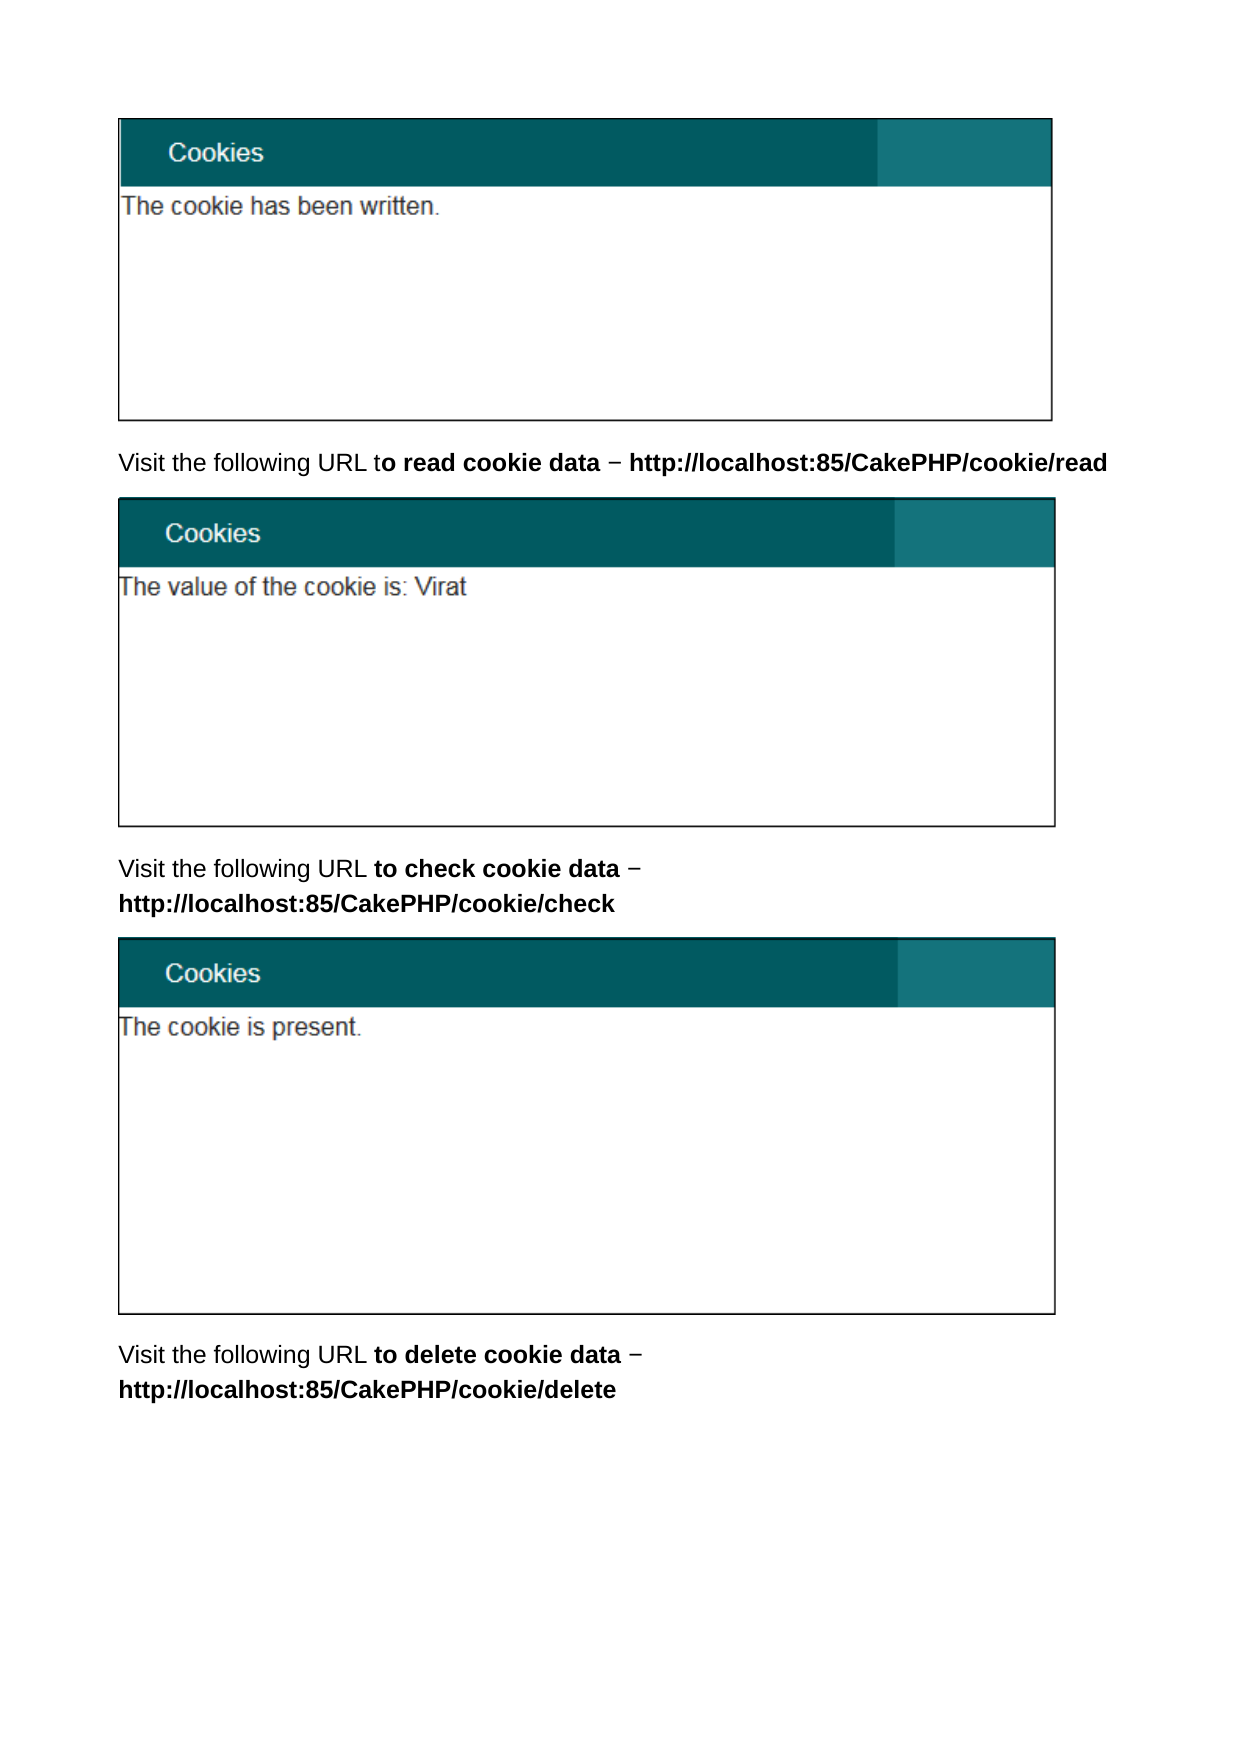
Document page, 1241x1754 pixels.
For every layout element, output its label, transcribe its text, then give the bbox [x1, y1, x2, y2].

picture [118, 118, 1056, 423]
text Visit the following URL to check cookie data − http://localhost:85/CakePHP/cookie/check [118, 854, 1122, 918]
text Visit the following URL to delete cookie data − http://localhost:85/CakePHP/cookie/delete [118, 1340, 1122, 1403]
text Visit the following URL to read cookie data − http://localhost:85/CakePHP/cookie/read [118, 448, 1122, 477]
picture [118, 937, 1056, 1315]
picture [118, 497, 1056, 829]
